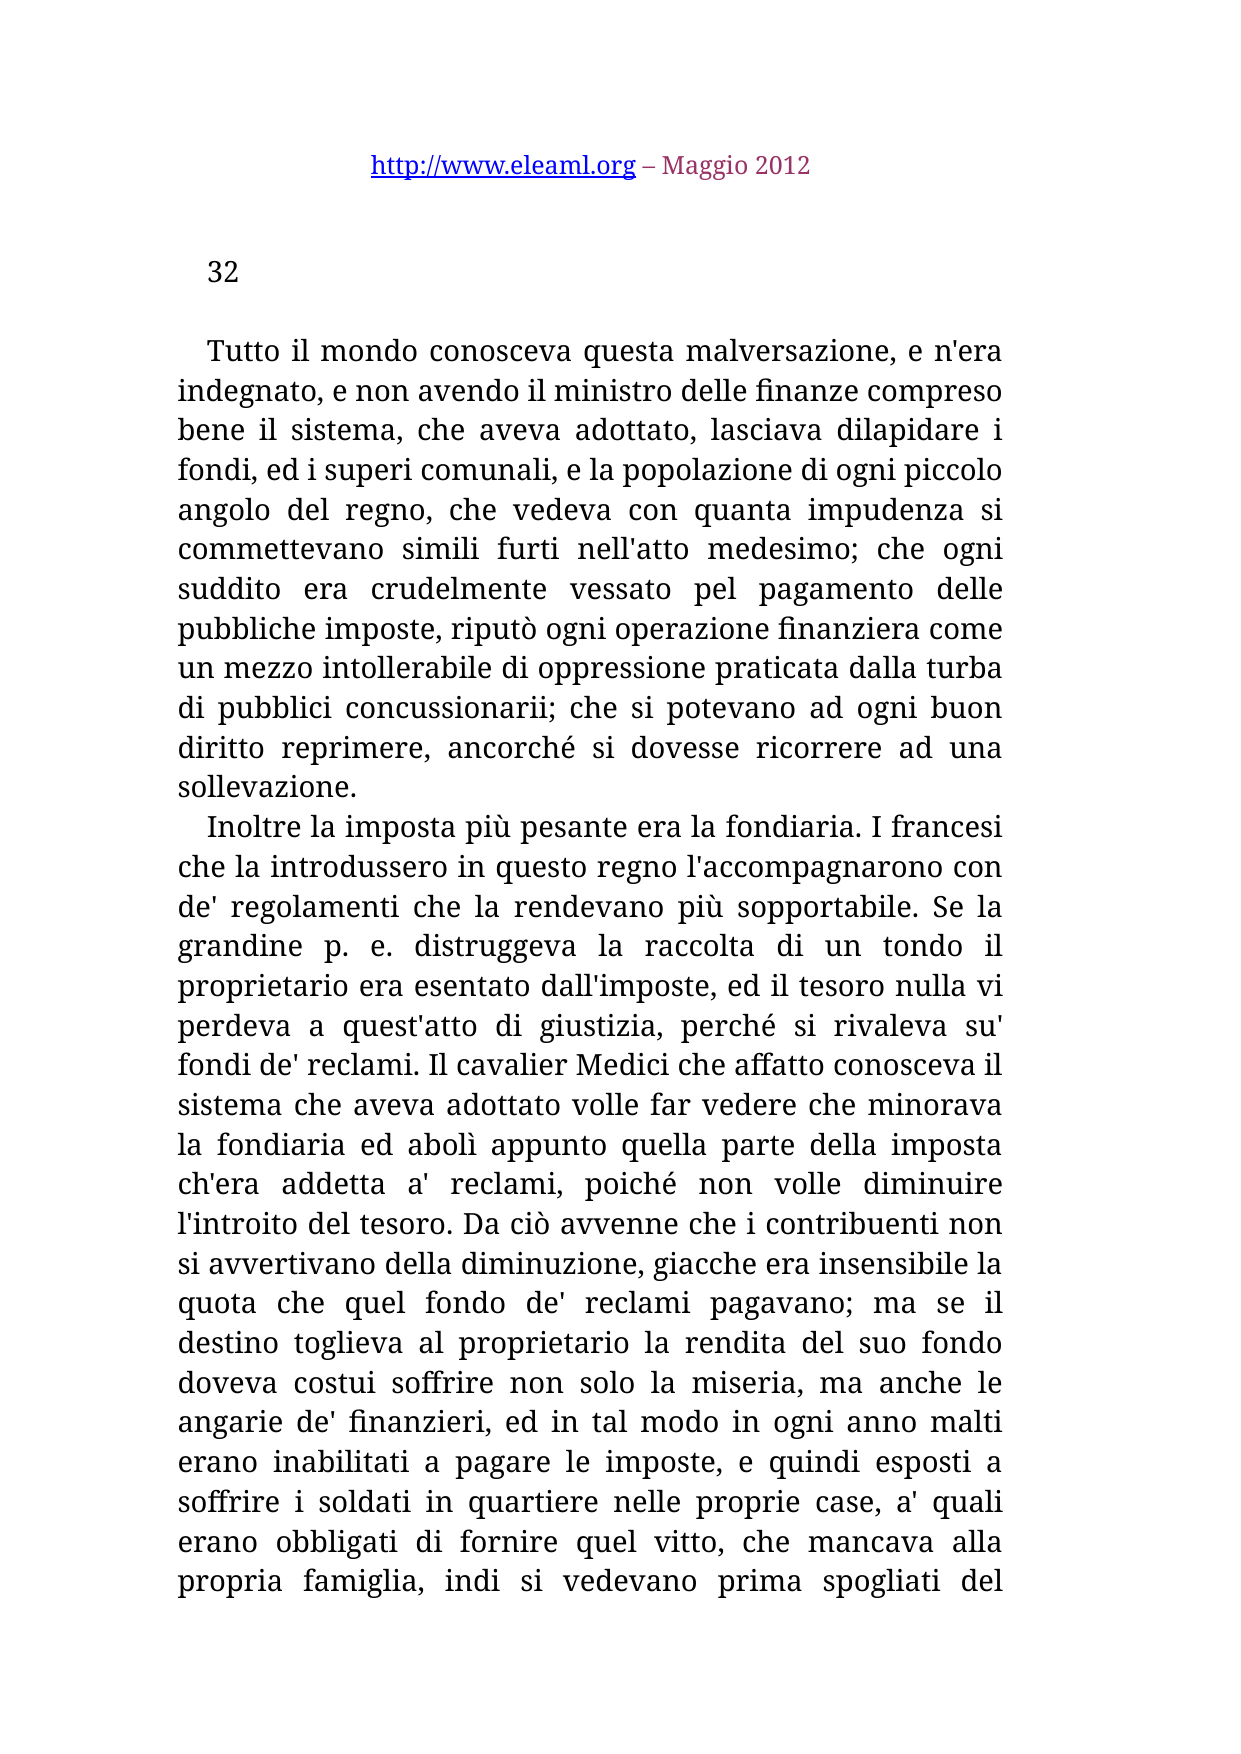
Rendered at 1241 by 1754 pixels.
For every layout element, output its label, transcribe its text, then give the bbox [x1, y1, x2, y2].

text Inoltre la imposta più pesante era la fondiaria. I francesi che la introdussero in questo regno l'accompagnarono con de' regolamenti che la rendevano più sopportabile. Se la grandine p. e. distruggeva la raccolta di un tondo il proprietario era esentato dall'imposte, ed il tesoro nulla vi perdeva a quest'atto di giustizia, perché si rivaleva su' fondi de' reclami. Il cavalier Medici che affatto conosceva il sistema che aveva adottato volle far vedere che minorava la fondiaria ed abolì appunto quella parte della imposta ch'era addetta a' reclami, poiché non volle diminuire l'introito del tesoro. Da ciò avvenne che i contribuenti non si avvertivano della diminuzione, giacche era insensibile la quota che quel fondo de' reclami pagavano; ma se il destino toglieva al proprietario la rendita del suo fondo doveva costui soffrire non solo la miseria, ma anche le angarie de' finanzieri, ed in tal modo in ogni anno malti erano inabilitati a pagare le imposte, e quindi esposti a soffrire i soldati in quartiere nelle proprie case, a' quali erano obbligati di fornire quel vitto, che mancava alla propria famiglia, indi si vedevano prima spogliati del [177, 806, 1004, 1600]
text Tutto il mondo conosceva questa malversazione, e n'era indegnato, e non avendo il ministro delle finanze compreso bene il sistema, che aveva adottato, lasciava dilapidare i fondi, ed i superi comunali, e la popolazione di ogni piccolo angolo del regno, che vedeva con quanta impudenza si commettevano simili furti nell'atto medesimo; che ogni suddito era crudelmente vessato pel pagamento delle pubbliche imposte, riputò ogni operazione finanziera come un mezzo intollerabile di oppressione praticata dalla turba di pubblici concussionarii; che si potevano ad ogni buon diritto reprimere, ancorché si dovesse ricorrere ad una sollevazione. [177, 330, 1004, 806]
text 32 [177, 251, 1004, 291]
